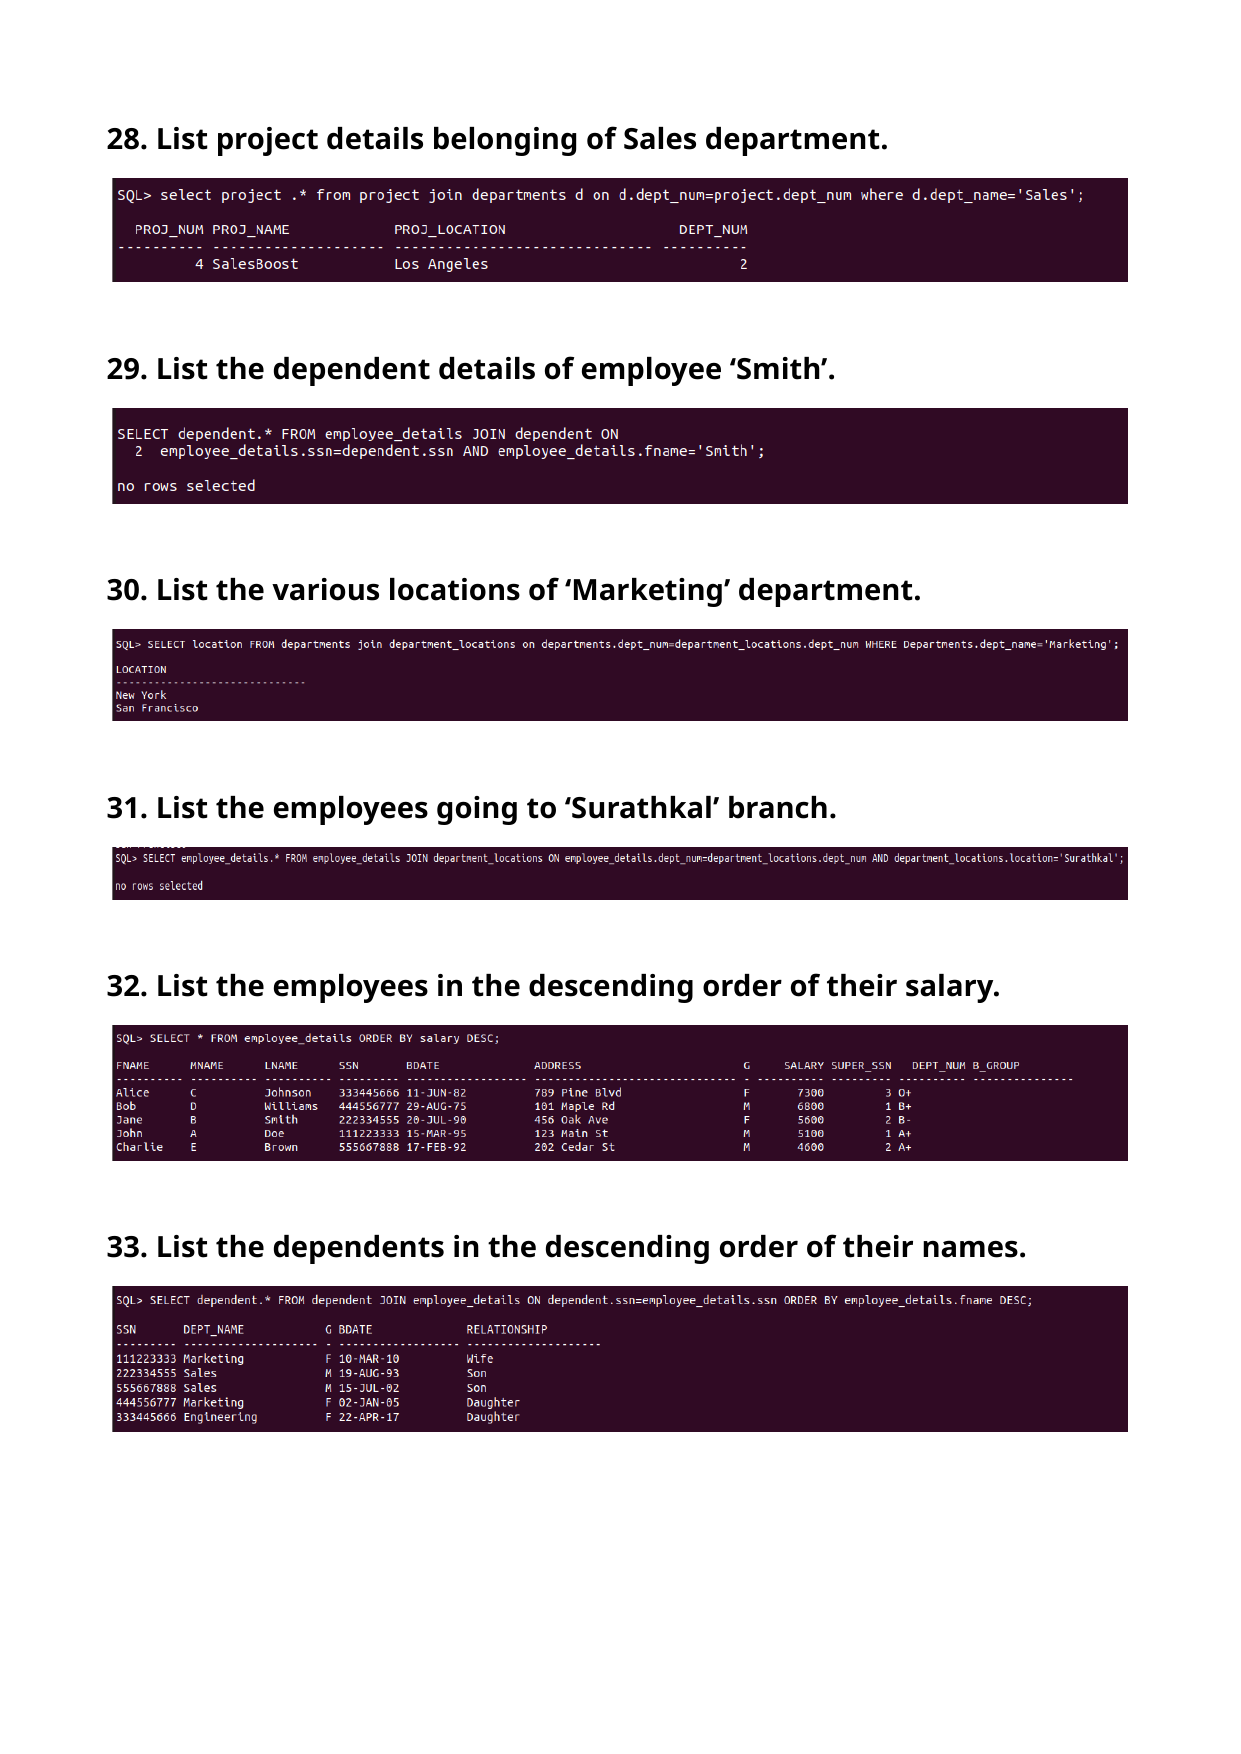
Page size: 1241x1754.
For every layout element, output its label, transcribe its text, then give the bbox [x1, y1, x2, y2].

text 29. List the dependent details of employee ‘Smith’. [106, 348, 1122, 388]
picture [112, 408, 1128, 504]
text 31. List the employees going to ‘Surathkal’ branch. [106, 787, 1122, 827]
text 28. List project details belonging of Sales department. [106, 118, 1122, 158]
picture [112, 847, 1128, 900]
text 30. List the various locations of ‘Marketing’ department. [106, 569, 1122, 609]
text 32. List the employees in the descending order of their salary. [106, 966, 1122, 1005]
picture [112, 1286, 1128, 1432]
picture [112, 178, 1128, 282]
picture [112, 629, 1128, 721]
text 33. List the dependents in the descending order of their names. [106, 1227, 1122, 1266]
picture [112, 1025, 1128, 1161]
